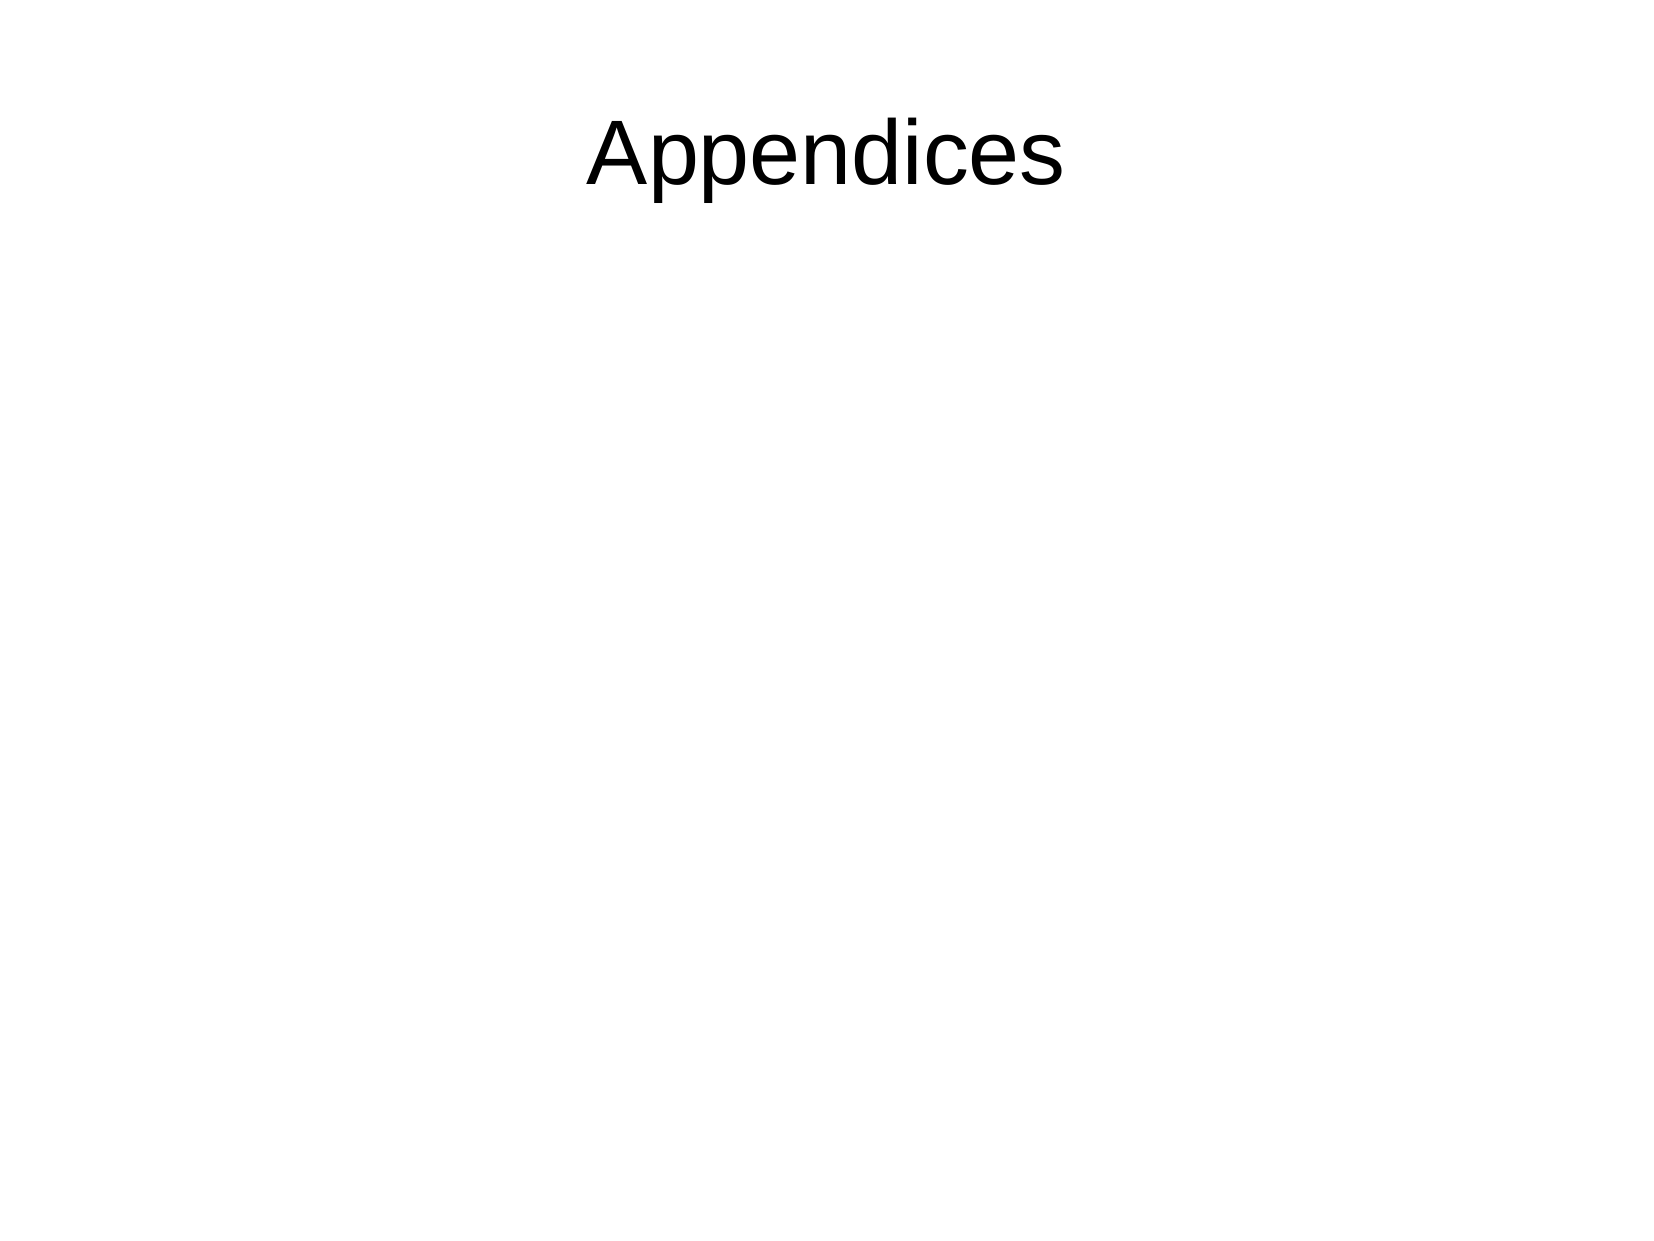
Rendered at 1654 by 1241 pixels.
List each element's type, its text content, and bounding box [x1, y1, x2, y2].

title Appendices [82, 49, 1571, 257]
